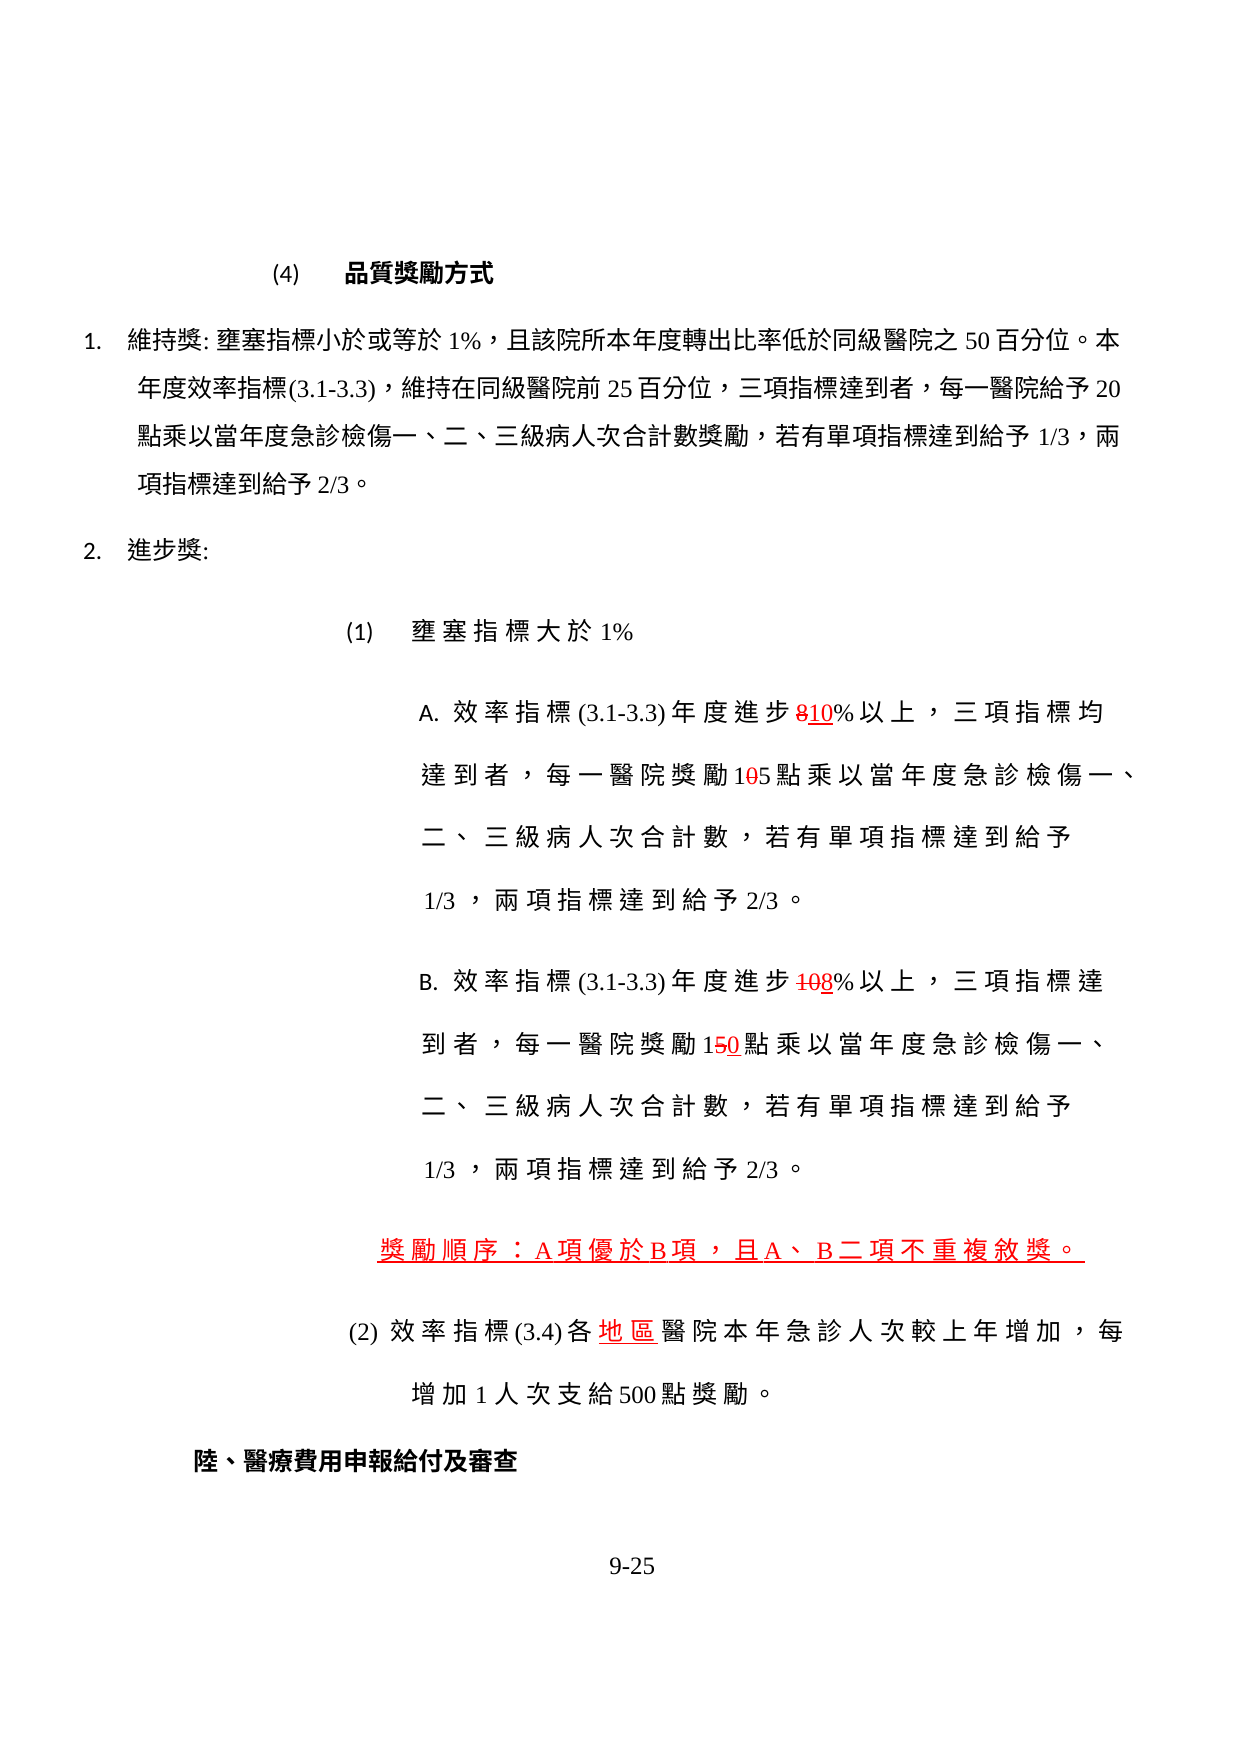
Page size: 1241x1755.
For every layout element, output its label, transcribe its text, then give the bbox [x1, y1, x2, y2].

list 壅塞指標大於1% [344, 588, 1127, 651]
list 效率指標(3.1-3.3)年度進步108%以上，三項指標達到者，每一醫院獎勵150點乘以當年度急診檢傷一、二、三級病人次合計數，若有單項指標達到給予1/3，兩項指標達到給予2/3。 [411, 938, 1127, 1188]
list 進步獎: [83, 521, 1121, 569]
text 陸、醫療費用申報給付及審查 [187, 1432, 1121, 1480]
list 效率指標(3.1-3.3)年度進步810%以上，三項指標均達到者，每一醫院獎勵105點乘以當年度急診檢傷一、二、三級病人次合計數，若有單項指標達到給予1/3，兩項指標達到給予2/3。 [411, 669, 1127, 919]
text (2) 效率指標(3.4)各地區醫院本年急診人次較上年增加，每增加1人次支給500點獎勵。 [343, 1288, 1127, 1413]
list 維持獎: 壅塞指標小於或等於1%，且該院所本年度轉出比率低於同級醫院之50百分位。本年度效率指標(3.1-3.3)，維持在同級醫院前25百分位，三項指標達到者，每一醫院給予20點乘以當年度急診檢傷一、二、三級病人次合計數獎勵，若有單項指標達到給予1/3，兩項指標達到給予2/3。 [83, 311, 1121, 503]
list 品質獎勵方式 [300, 244, 1121, 292]
text 獎勵順序：A項優於B項，且A、B二項不重複敘獎。 [373, 1207, 1127, 1269]
